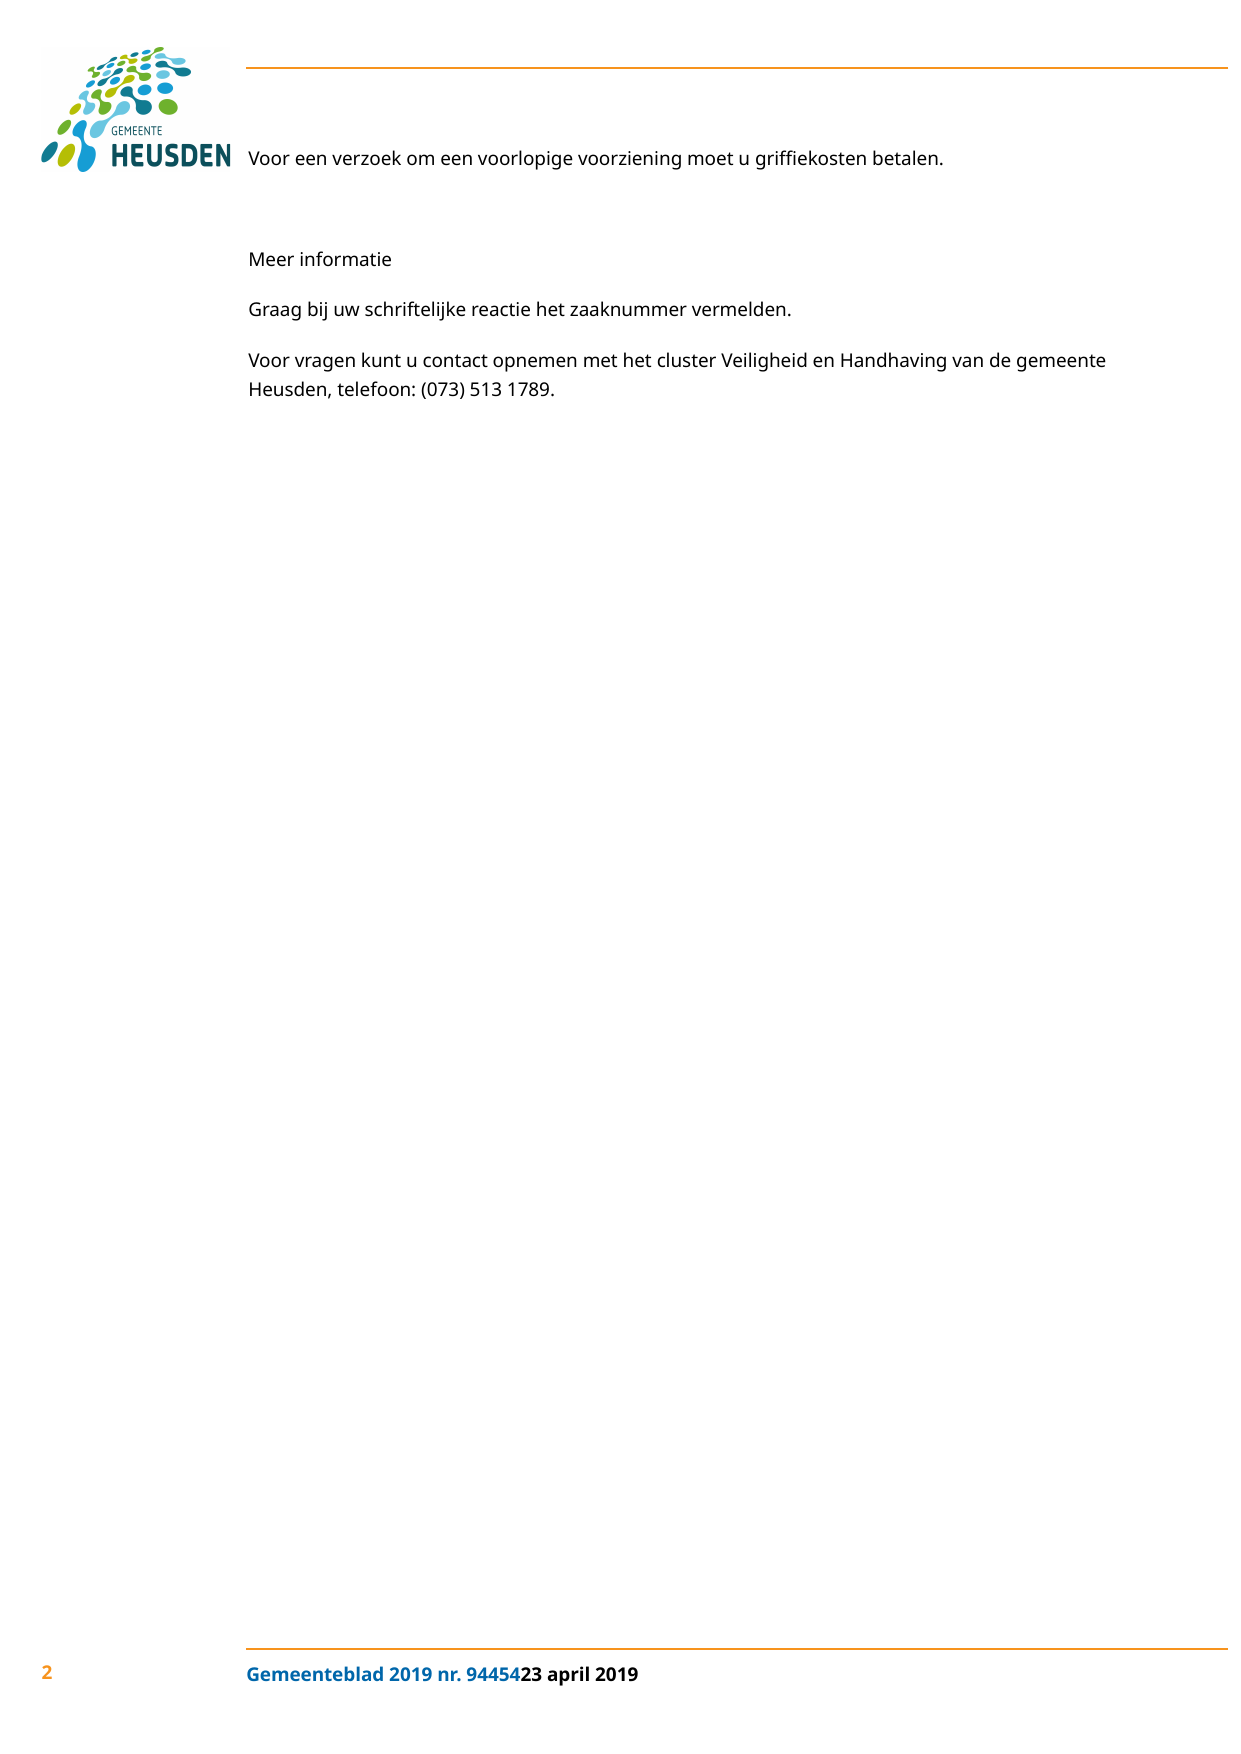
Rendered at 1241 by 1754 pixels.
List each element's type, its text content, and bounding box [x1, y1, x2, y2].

text Voor een verzoek om een voorlopige voorziening moet u griffiekosten betalen. [248, 145, 1152, 171]
text Voor vragen kunt u contact opnemen met het cluster Veiligheid en Handhaving van de gemeente Heusden, telefoon: (073) 513 1789. [248, 347, 1152, 402]
picture [41, 47, 231, 172]
text Meer informatie [248, 246, 1152, 272]
text Graag bij uw schriftelijke reactie het zaaknummer vermelden. [248, 296, 1152, 322]
